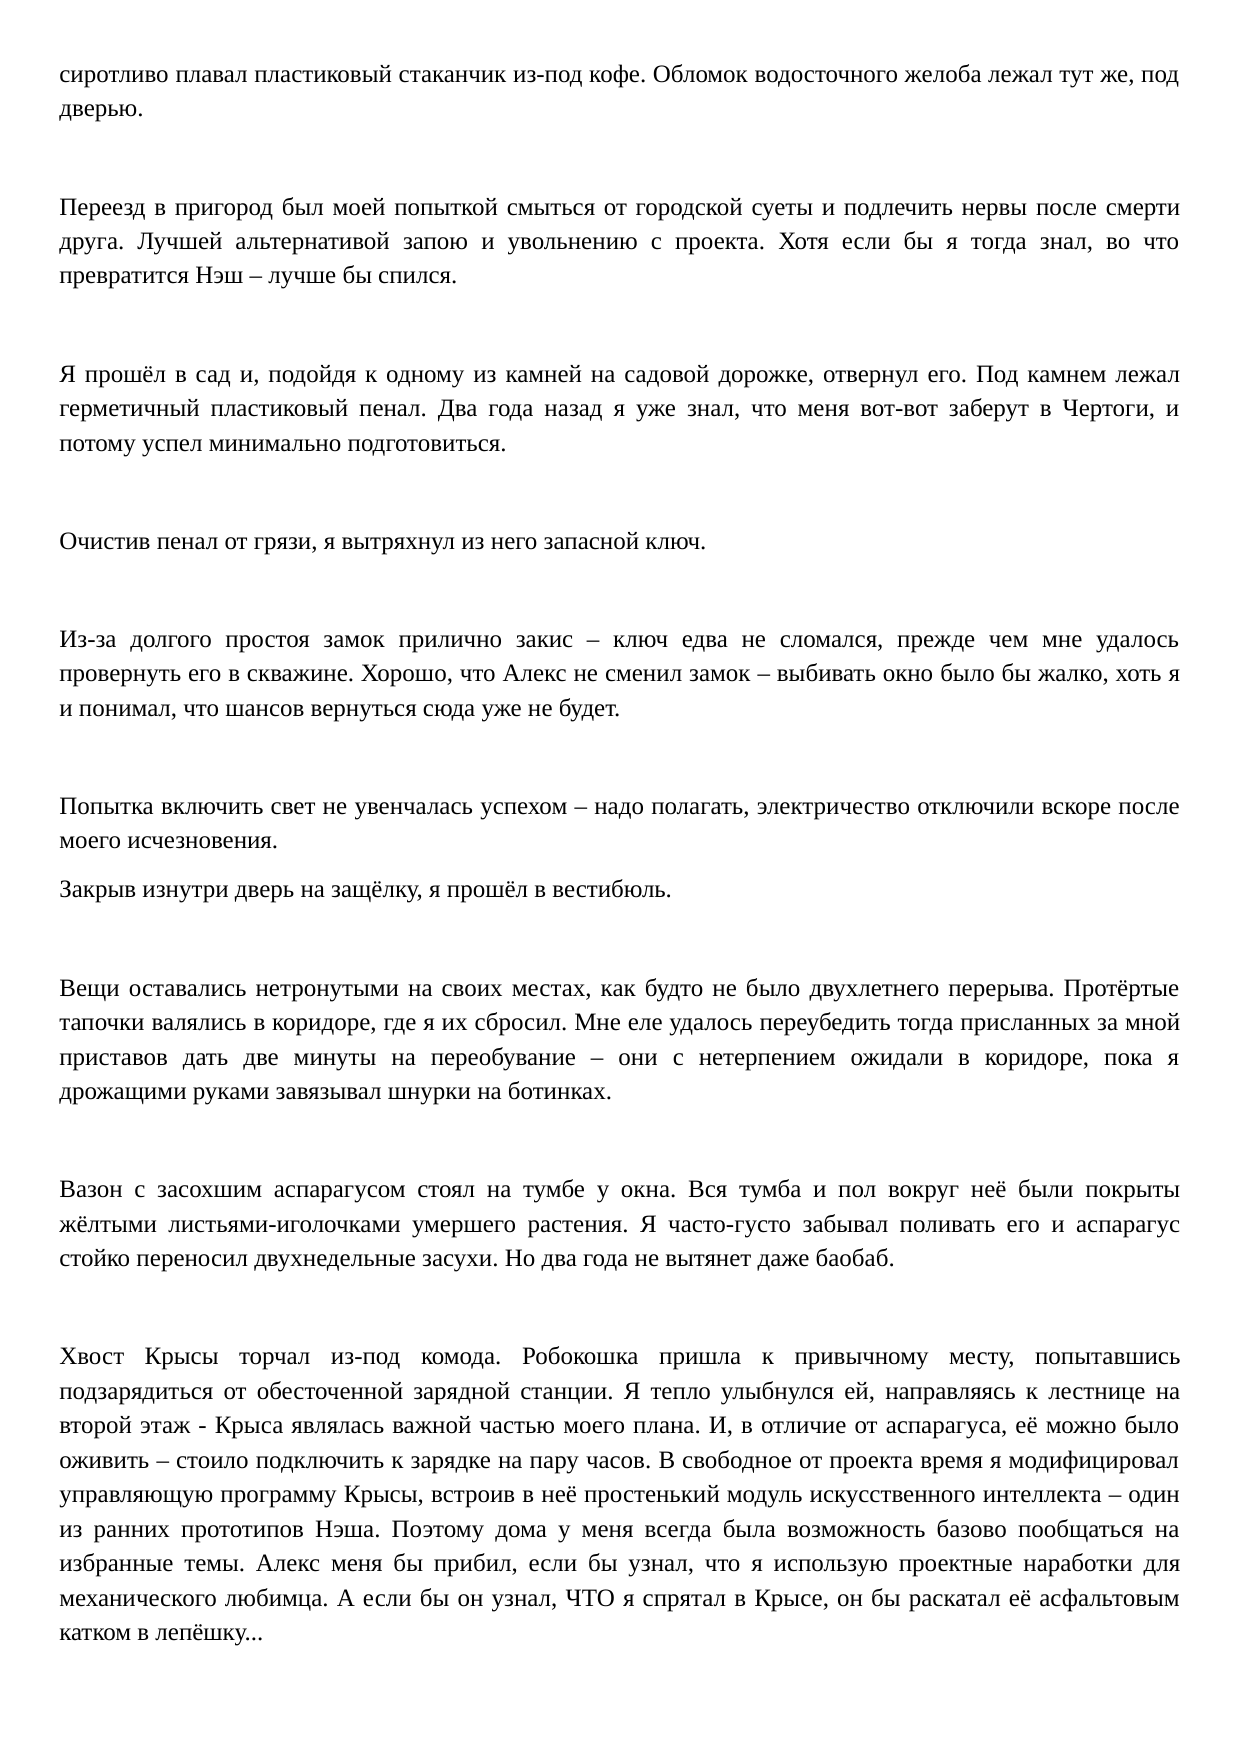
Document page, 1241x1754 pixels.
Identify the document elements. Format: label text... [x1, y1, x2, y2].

text Вещи оставались нетронутыми на своих местах, как будто не было двухлетнего перерыва. Протёртые тапочки валялись в коридоре, где я их сбросил. Мне еле удалось переубедить тогда присланных за мной приставов дать две минуты на переобувание – они с нетерпением ожидали в коридоре, пока я дрожащими руками завязывал шнурки на ботинках. [59, 973, 1181, 1105]
text Переезд в пригород был моей попыткой смыться от городской суеты и подлечить нервы после смерти друга. Лучшей альтернативой запою и увольнению с проекта. Хотя если бы я тогда знал, во что превратится Нэш – лучше бы спился. [59, 192, 1181, 289]
text Вазон с засохшим аспарагусом стоял на тумбе у окна. Вся тумба и пол вокруг неё были покрыты жёлтыми листьями-иголочками умершего растения. Я часто-густо забывал поливать его и аспарагус стойко переносил двухнедельные засухи. Но два года не вытянет даже баобаб. [59, 1174, 1181, 1272]
text сиротливо плавал пластиковый стаканчик из-под кофе. Обломок водосточного желоба лежал тут же, под дверью. [59, 59, 1181, 122]
text Я прошёл в сад и, подойдя к одному из камней на садовой дорожке, отвернул его. Под камнем лежал герметичный пластиковый пенал. Два года назад я уже знал, что меня вот-вот заберут в Чертоги, и потому успел минимально подготовиться. [59, 359, 1181, 456]
text Хвост Крысы торчал из-под комода. Робокошка пришла к привычному месту, попытавшись подзарядиться от обесточенной зарядной станции. Я тепло улыбнулся ей, направляясь к лестнице на второй этаж - Крыса являлась важной частью моего плана. И, в отличие от аспарагуса, её можно было оживить – стоило подключить к зарядке на пару часов. В свободное от проекта время я модифицировал управляющую программу Крысы, встроив в неё простенький модуль искусственного интеллекта – один из ранних прототипов Нэша. Поэтому дома у меня всегда была возможность базово пообщаться на избранные темы. Алекс меня бы прибил, если бы узнал, что я использую проектные наработки для механического любимца. А если бы он узнал, ЧТО я спрятал в Крысе, он бы раскатал её асфальтовым катком в лепёшку... [59, 1341, 1181, 1646]
text Из-за долгого простоя замок прилично закис – ключ едва не сломался, прежде чем мне удалось провернуть его в скважине. Хорошо, что Алекс не сменил замок – выбивать окно было бы жалко, хоть я и понимал, что шансов вернуться сюда уже не будет. [59, 624, 1181, 722]
text Попытка включить свет не увенчалась успехом – надо полагать, электричество отключили вскоре после моего исчезновения. [59, 791, 1181, 854]
text Закрыв изнутри дверь на защёлку, я прошёл в вестибюль. [59, 874, 1181, 903]
text Очистив пенал от грязи, я вытряхнул из него запасной ключ. [59, 526, 1181, 554]
